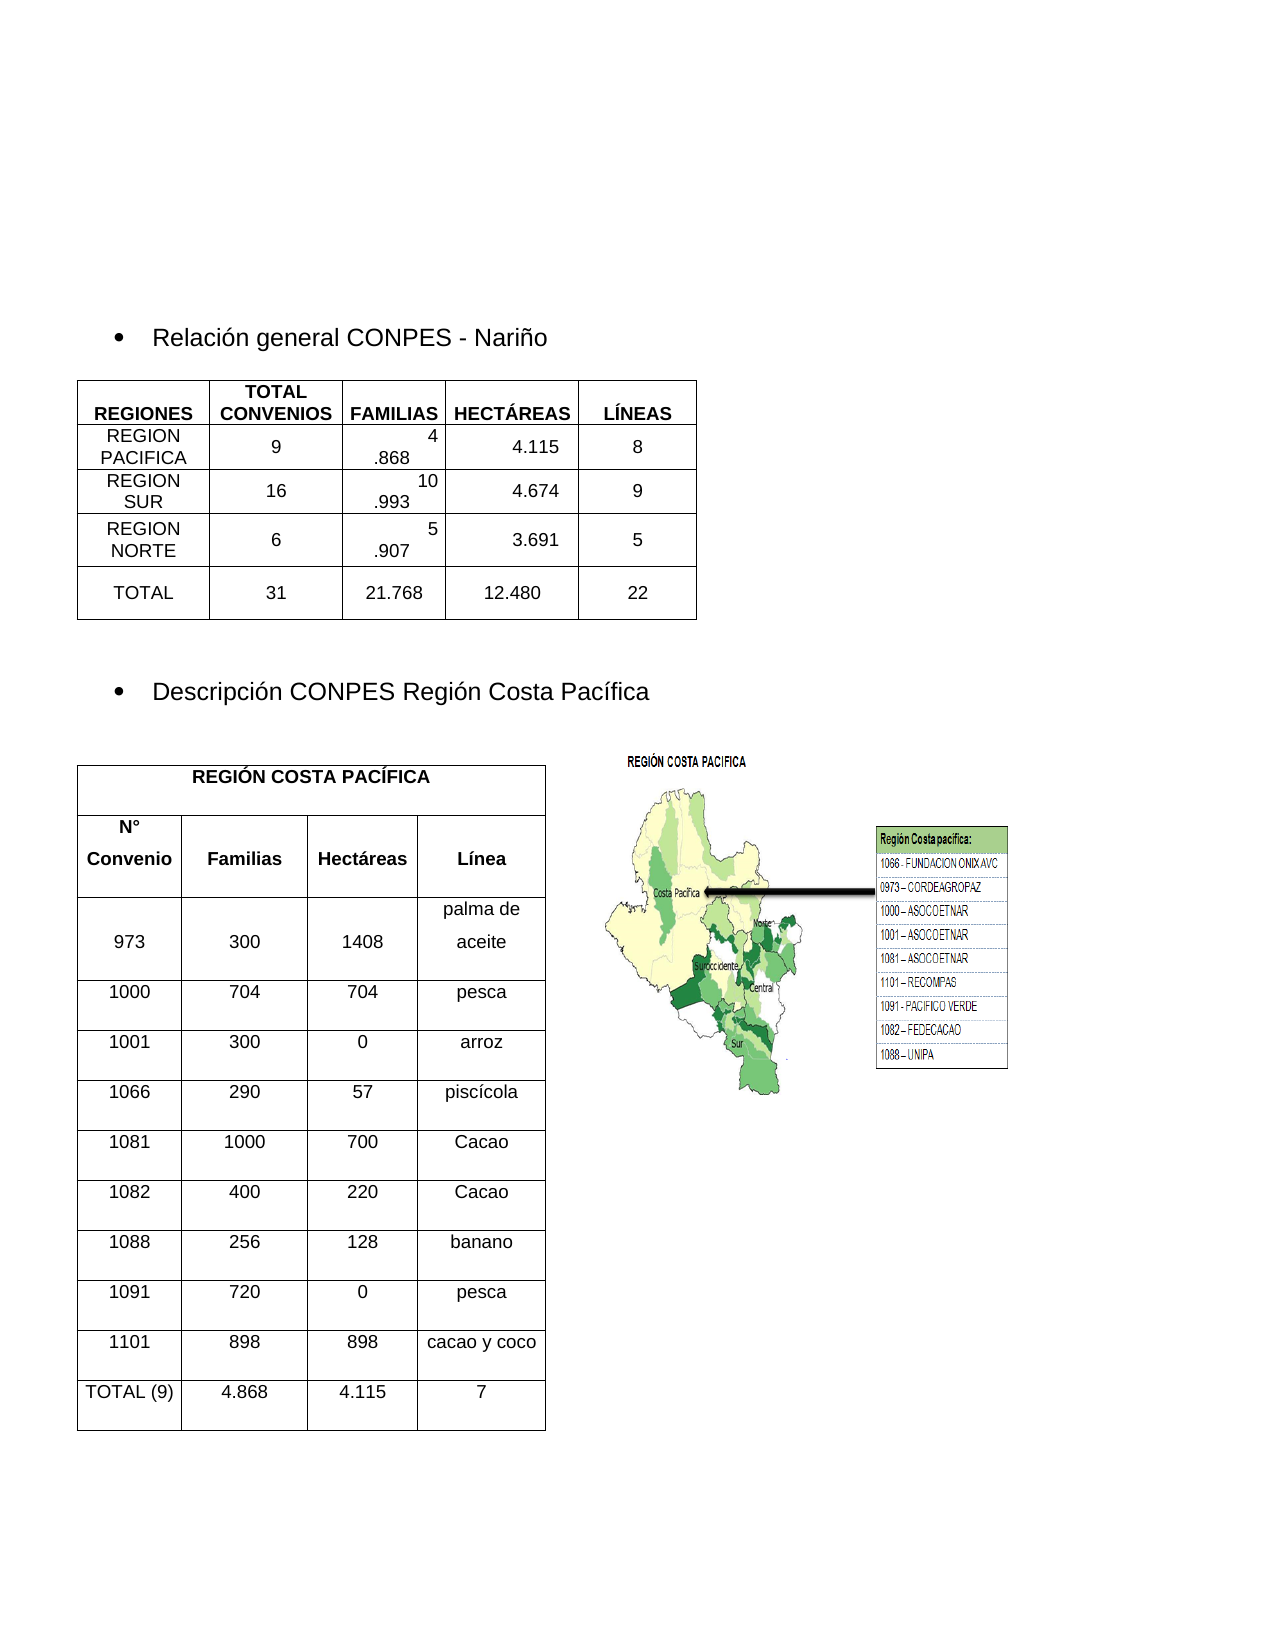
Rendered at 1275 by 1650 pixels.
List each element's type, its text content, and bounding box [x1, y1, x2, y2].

table_cell 1082 [78, 1181, 181, 1229]
table_cell 400 [182, 1181, 307, 1229]
table_cell 22 [579, 567, 696, 619]
table_cell pesca [418, 1281, 545, 1329]
table_cell 3.691 [446, 514, 578, 566]
table_cell 1066 [78, 1081, 181, 1129]
table_cell 128 [308, 1231, 417, 1279]
table_cell 6 [210, 514, 342, 566]
table_cell 1101 [78, 1331, 181, 1379]
table_cell 9 [210, 425, 342, 468]
table_cell Familias [182, 816, 307, 897]
table_cell 1088 [78, 1231, 181, 1279]
table_cell 4.115 [308, 1381, 417, 1429]
table_cell 8 [579, 425, 696, 468]
table_cell 9 [579, 470, 696, 513]
table_cell 300 [182, 898, 307, 979]
table_cell 7 [418, 1381, 545, 1429]
table_cell 31 [210, 567, 342, 619]
table_cell pesca [418, 981, 545, 1029]
table_cell 1091 [78, 1281, 181, 1329]
table_header HECTÁREAS [446, 381, 578, 424]
table_cell Línea [418, 816, 545, 897]
table_cell 4.115 [446, 425, 578, 468]
table_cell 12.480 [446, 567, 578, 619]
table_cell Cacao [418, 1131, 545, 1179]
table_cell 1000 [182, 1131, 307, 1179]
table_header LÍNEAS [579, 381, 696, 424]
table_cell TOTAL [78, 567, 209, 619]
table_cell 4.674 [446, 470, 578, 513]
table_cell 300 [182, 1031, 307, 1079]
table_cell 1001 [78, 1031, 181, 1079]
table_cell 1081 [78, 1131, 181, 1179]
table_cell piscícola [418, 1081, 545, 1129]
table_cell N° Convenio [78, 816, 181, 897]
table_cell Cacao [418, 1181, 545, 1229]
table_cell 704 [308, 981, 417, 1029]
table_cell 1408 [308, 898, 417, 979]
table_cell 5 [579, 514, 696, 566]
table_header REGIONES [78, 381, 209, 424]
table_cell 898 [182, 1331, 307, 1379]
table_cell banano [418, 1231, 545, 1279]
table_cell 57 [308, 1081, 417, 1129]
table_cell 290 [182, 1081, 307, 1129]
table_header REGIÓN COSTA PACÍFICA [78, 766, 545, 815]
table_cell REGION SUR [78, 470, 209, 513]
list Descripción CONPES Región Costa Pacífica [114, 677, 1200, 706]
table_cell arroz [418, 1031, 545, 1079]
table_cell REGION NORTE [78, 514, 209, 566]
table_cell 1000 [78, 981, 181, 1029]
table_cell 0 [308, 1281, 417, 1329]
table_cell 720 [182, 1281, 307, 1329]
table_cell 256 [182, 1231, 307, 1279]
table_cell 21.768 [343, 567, 445, 619]
table_cell palma de aceite [418, 898, 545, 979]
table_cell REGION PACIFICA [78, 425, 209, 468]
table_cell 220 [308, 1181, 417, 1229]
table_header TOTAL CONVENIOS [210, 381, 342, 424]
table_cell 0 [308, 1031, 417, 1079]
table_cell 16 [210, 470, 342, 513]
table_cell 704 [182, 981, 307, 1029]
table_cell TOTAL (9) [78, 1381, 181, 1429]
list Relación general CONPES - Nariño [114, 322, 1200, 351]
table_cell cacao y coco [418, 1331, 545, 1379]
table_cell Hectáreas [308, 816, 417, 897]
table_cell 5.907 [343, 514, 445, 566]
table_cell 898 [308, 1331, 417, 1379]
table_cell 10.993 [343, 470, 445, 513]
table_cell 973 [78, 898, 181, 979]
table_cell 4.868 [182, 1381, 307, 1429]
table_cell 700 [308, 1131, 417, 1179]
table_header FAMILIAS [343, 381, 445, 424]
table_cell 4.868 [343, 425, 445, 468]
